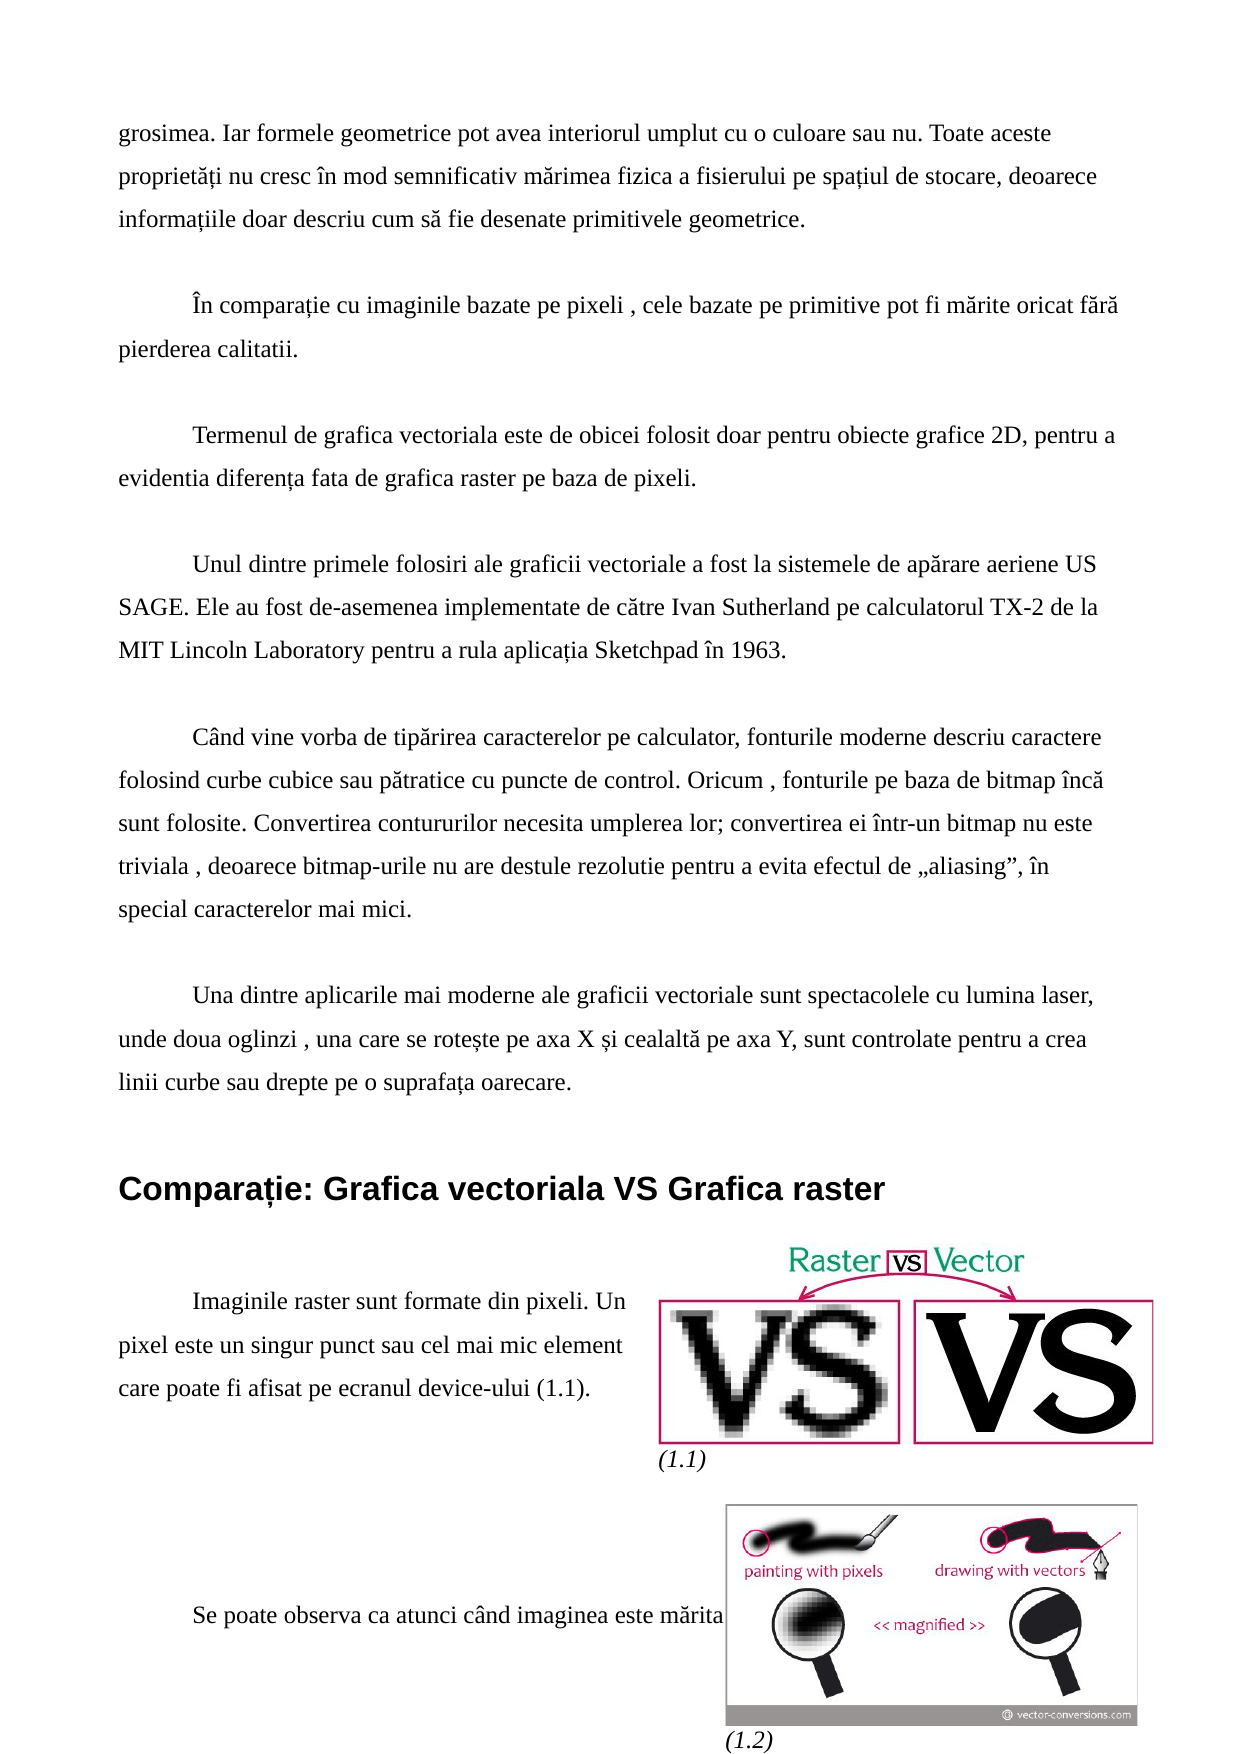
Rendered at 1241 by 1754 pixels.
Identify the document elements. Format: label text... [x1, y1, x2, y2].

list Când vine vorba de tipărirea caracterelor pe calculator, fonturile moderne descriu caractere folosind curbe cubice sau pătratice cu puncte de control. Oricum , fonturile pe baza de bitmap încă sunt folosite. Convertirea contururilor necesita umplerea lor; convertirea ei într-un bitmap nu este triviala , deoarece bitmap-urile nu are destule rezolutie pentru a evita efectul de „aliasing”, în special caracterelor mai mici. [118, 722, 1122, 923]
list Unul dintre primele folosiri ale graficii vectoriale a fost la sistemele de apărare aeriene US SAGE. Ele au fost de-asemenea implementate de către Ivan Sutherland pe calculatorul TX-2 de la MIT Lincoln Laboratory pentru a rula aplicația Sketchpad în 1963. [118, 549, 1122, 664]
text (1.1) [658, 1445, 1153, 1473]
picture [725, 1504, 1138, 1726]
text (1.2) [725, 1726, 1137, 1754]
subtitle Comparație: Grafica vectoriala VS Grafica raster [118, 1168, 1122, 1207]
list Imaginile raster sunt formate din pixeli. Un pixel este un singur punct sau cel mai mic element care poate fi afisat pe ecranul device-ului (1.1). [118, 1282, 658, 1402]
picture [658, 1243, 1154, 1445]
list Se poate observa ca atunci când imaginea este mărita [118, 1596, 725, 1630]
list Termenul de grafica vectoriala este de obicei folosit doar pentru obiecte grafice 2D, pentru a evidentia diferența fata de grafica raster pe baza de pixeli. [118, 420, 1122, 492]
list Una dintre aplicarile mai moderne ale graficii vectoriale sunt spectacolele cu lumina laser, unde doua oglinzi , una care se rotește pe axa X și cealaltă pe axa Y, sunt controlate pentru a crea linii curbe sau drepte pe o suprafața oarecare. [118, 981, 1122, 1096]
list grosimea. Iar formele geometrice pot avea interiorul umplut cu o culoare sau nu. Toate aceste proprietăți nu cresc în mod semnificativ mărimea fizica a fisierului pe spațiul de stocare, deoarece informațiile doar descriu cum să fie desenate primitivele geometrice. [118, 118, 1122, 233]
list În comparație cu imaginile bazate pe pixeli , cele bazate pe primitive pot fi mărite oricat fără pierderea calitatii. [118, 291, 1122, 362]
